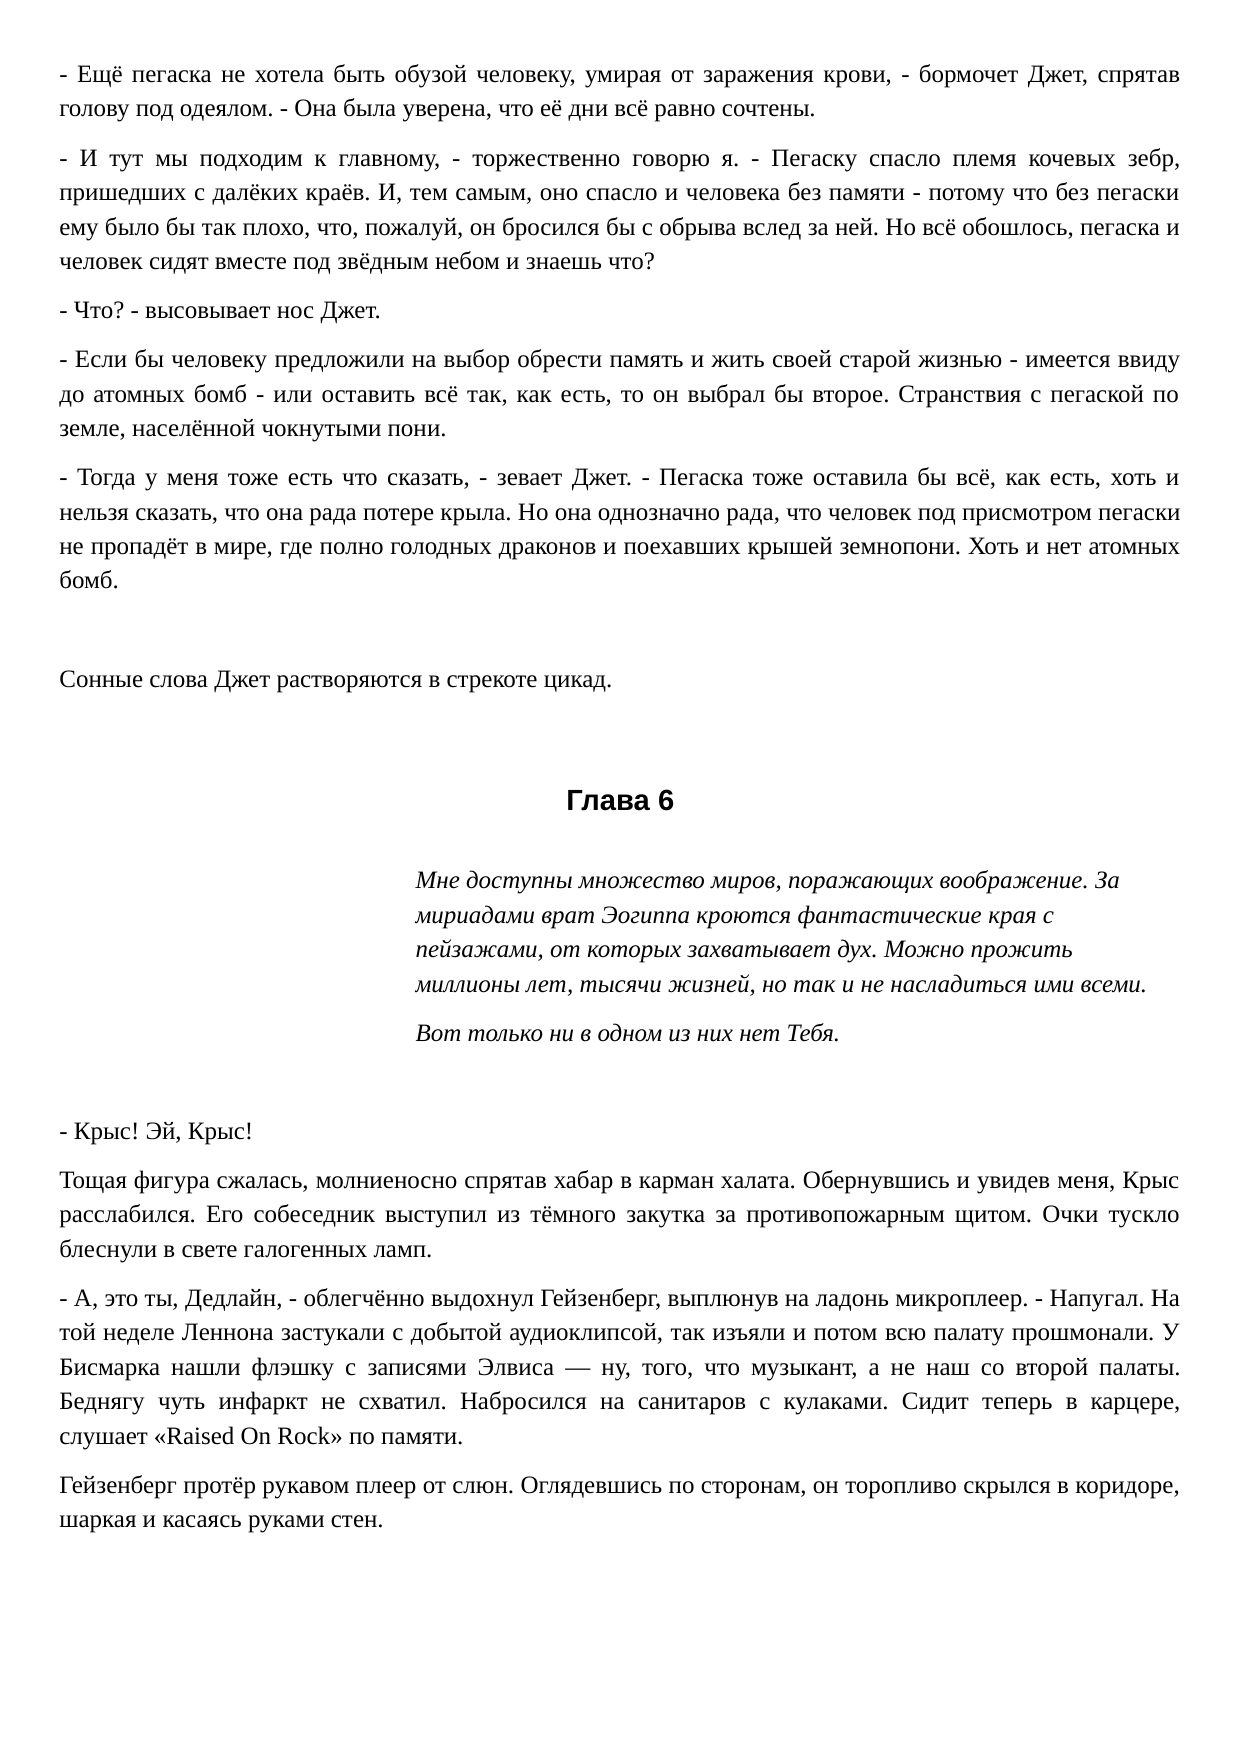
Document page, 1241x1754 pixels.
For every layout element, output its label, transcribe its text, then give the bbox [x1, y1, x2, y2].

subtitle Глава 6 [59, 783, 1181, 816]
text Вот только ни в одном из них нет Тебя. [415, 1018, 1181, 1047]
text Мне доступны множество миров, поражающих воображение. За мириадами врат Эогиппа кроются фантастические края с пейзажами, от которых захватывает дух. Можно прожить миллионы лет, тысячи жизней, но так и не насладиться ими всеми. [415, 865, 1181, 997]
text Тощая фигура сжалась, молниеносно спрятав хабар в карман халата. Обернувшись и увидев меня, Крыс расслабился. Его собеседник выступил из тёмного закутка за противопожарным щитом. Очки тускло блеснули в свете галогенных ламп. [59, 1165, 1181, 1263]
text - Ещё пегаска не хотела быть обузой человеку, умирая от заражения крови, - бормочет Джет, спрятав голову под одеялом. - Она была уверена, что её дни всё равно сочтены. [59, 59, 1181, 122]
text Гейзенберг протёр рукавом плеер от слюн. Оглядевшись по сторонам, он торопливо скрылся в коридоре, шаркая и касаясь руками стен. [59, 1470, 1181, 1533]
text - И тут мы подходим к главному, - торжественно говорю я. - Пегаску спасло племя кочевых зебр, пришедших с далёких краёв. И, тем самым, оно спасло и человека без памяти - потому что без пегаски ему было бы так плохо, что, пожалуй, он бросился бы с обрыва вслед за ней. Но всё обошлось, пегаска и человек сидят вместе под звёдным небом и знаешь что? [59, 143, 1181, 275]
text - Что? - высовывает нос Джет. [59, 295, 1181, 324]
text Сонные слова Джет растворяются в стрекоте цикад. [59, 664, 1181, 692]
text - Крыс! Эй, Крыс! [59, 1116, 1181, 1145]
text - Тогда у меня тоже есть что сказать, - зевает Джет. - Пегаска тоже оставила бы всё, как есть, хоть и нельзя сказать, что она рада потере крыла. Но она однозначно рада, что человек под присмотром пегаски не пропадёт в мире, где полно голодных драконов и поехавших крышей земнопони. Хоть и нет атомных бомб. [59, 462, 1181, 594]
text - А, это ты, Дедлайн, - облегчённо выдохнул Гейзенберг, выплюнув на ладонь микроплеер. - Напугал. На той неделе Леннона застукали с добытой аудиоклипсой, так изъяли и потом всю палату прошмонали. У Бисмарка нашли флэшку с записями Элвиса — ну, того, что музыкант, а не наш со второй палаты. Беднягу чуть инфаркт не схватил. Набросился на санитаров с кулаками. Сидит теперь в карцере, слушает «Raised On Rock» по памяти. [59, 1283, 1181, 1450]
text - Если бы человеку предложили на выбор обрести память и жить своей старой жизнью - имеется ввиду до атомных бомб - или оставить всё так, как есть, то он выбрал бы второе. Странствия с пегаской по земле, населённой чокнутыми пони. [59, 344, 1181, 442]
